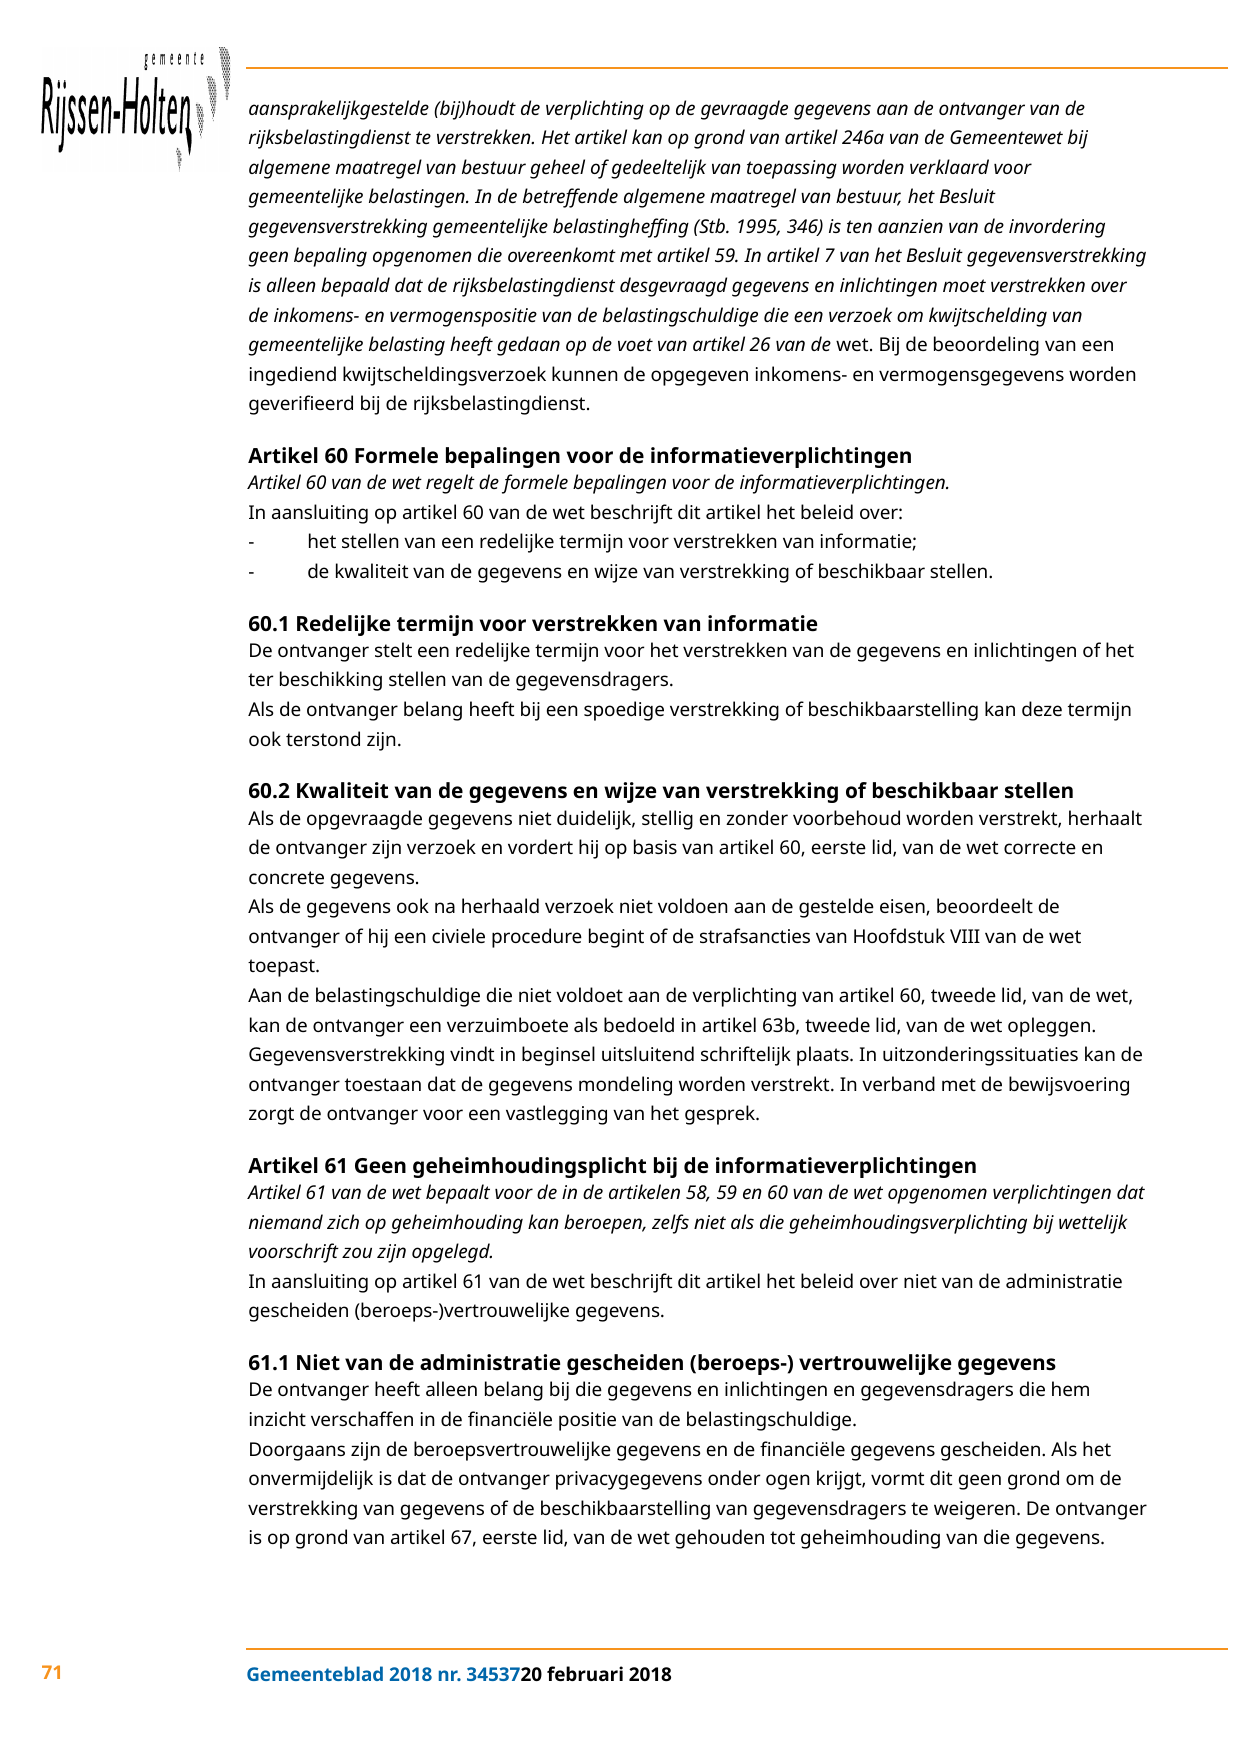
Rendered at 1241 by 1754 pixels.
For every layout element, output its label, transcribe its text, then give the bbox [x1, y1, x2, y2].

text De ontvanger heeft alleen belang bij die gegevens en inlichtingen en gegevensdragers die hem inzicht verschaffen in de financiële positie van de belastingschuldige. [248, 1377, 1152, 1432]
list de kwaliteit van de gegevens en wijze van verstrekking of beschikbaar stellen. [248, 558, 1152, 584]
text Gegevensverstrekking vindt in beginsel uitsluitend schriftelijk plaats. In uitzonderingssituaties kan de ontvanger toestaan dat de gegevens mondeling worden verstrekt. In verband met de bewijsvoering zorgt de ontvanger voor een vastlegging van het gesprek. [248, 1041, 1152, 1126]
text Als de ontvanger belang heeft bij een spoedige verstrekking of beschikbaarstelling kan deze termijn ook terstond zijn. [248, 696, 1152, 752]
text In aansluiting op artikel 61 van de wet beschrijft dit artikel het beleid over niet van de administratie gescheiden (beroeps-)vertrouwelijke gegevens. [248, 1268, 1152, 1323]
list het stellen van een redelijke termijn voor verstrekken van informatie; [248, 529, 1152, 554]
text Doorgaans zijn de beroepsvertrouwelijke gegevens en de financiële gegevens gescheiden. Als het onvermijdelijk is dat de ontvanger privacygegevens onder ogen krijgt, vormt dit geen grond om de verstrekking van gegevens of de beschikbaarstelling van gegevensdragers te weigeren. De ontvanger is op grond van artikel 67, eerste lid, van de wet gehouden tot geheimhouding van die gegevens. [248, 1436, 1152, 1550]
text Artikel 61 van de wet bepaalt voor de in de artikelen 58, 59 en 60 van de wet opgenomen verplichtingen dat niemand zich op geheimhouding kan beroepen, zelfs niet als die geheimhoudingsverplichting bij wettelijk voorschrift zou zijn opgelegd. [248, 1179, 1152, 1264]
text In aansluiting op artikel 60 van de wet beschrijft dit artikel het beleid over: [248, 499, 1152, 525]
picture [41, 47, 231, 172]
text aansprakelijkgestelde (bij)houdt de verplichting op de gevraagde gegevens aan de ontvanger van de rijksbelastingdienst te verstrekken. Het artikel kan op grond van artikel 246a van de Gemeentewet bij algemene maatregel van bestuur geheel of gedeeltelijk van toepassing worden verklaard voor gemeentelijke belastingen. In de betreffende algemene maatregel van bestuur, het Besluit gegevensverstrekking gemeentelijke belastingheffing (Stb. 1995, 346) is ten aanzien van de invordering geen bepaling opgenomen die overeenkomt met artikel 59. In artikel 7 van het Besluit gegevensverstrekking is alleen bepaald dat de rijksbelastingdienst desgevraagd gegevens en inlichtingen moet verstrekken over de inkomens- en vermogenspositie van de belastingschuldige die een verzoek om kwijtschelding van gemeentelijke belasting heeft gedaan op de voet van artikel 26 van de wet. Bij de beoordeling van een ingediend kwijtscheldingsverzoek kunnen de opgegeven inkomens- en vermogensgegevens worden geverifieerd bij de rijksbelastingdienst. [248, 95, 1152, 416]
text Aan de belastingschuldige die niet voldoet aan de verplichting van artikel 60, tweede lid, van de wet, kan de ontvanger een verzuimboete als bedoeld in artikel 63b, tweede lid, van de wet opleggen. [248, 982, 1152, 1037]
text Artikel 60 Formele bepalingen voor de informatieverplichtingen [248, 441, 1152, 469]
text De ontvanger stelt een redelijke termijn voor het verstrekken van de gegevens en inlichtingen of het ter beschikking stellen van de gegevensdragers. [248, 637, 1152, 692]
text Als de gegevens ook na herhaald verzoek niet voldoen aan de gestelde eisen, beoordeelt de ontvanger of hij een civiele procedure begint of de strafsancties van Hoofdstuk VIII van de wet toepast. [248, 893, 1152, 978]
text Artikel 60 van de wet regelt de formele bepalingen voor de informatieverplichtingen. [248, 469, 1152, 495]
text 60.2 Kwaliteit van de gegevens en wijze van verstrekking of beschikbaar stellen [248, 776, 1152, 805]
text 60.1 Redelijke termijn voor verstrekken van informatie [248, 609, 1152, 637]
text 61.1 Niet van de administratie gescheiden (beroeps-) vertrouwelijke gegevens [248, 1348, 1152, 1377]
text Als de opgevraagde gegevens niet duidelijk, stellig en zonder voorbehoud worden verstrekt, herhaalt de ontvanger zijn verzoek en vordert hij op basis van artikel 60, eerste lid, van de wet correcte en concrete gegevens. [248, 805, 1152, 889]
text Artikel 61 Geen geheimhoudingsplicht bij de informatieverplichtingen [248, 1151, 1152, 1179]
